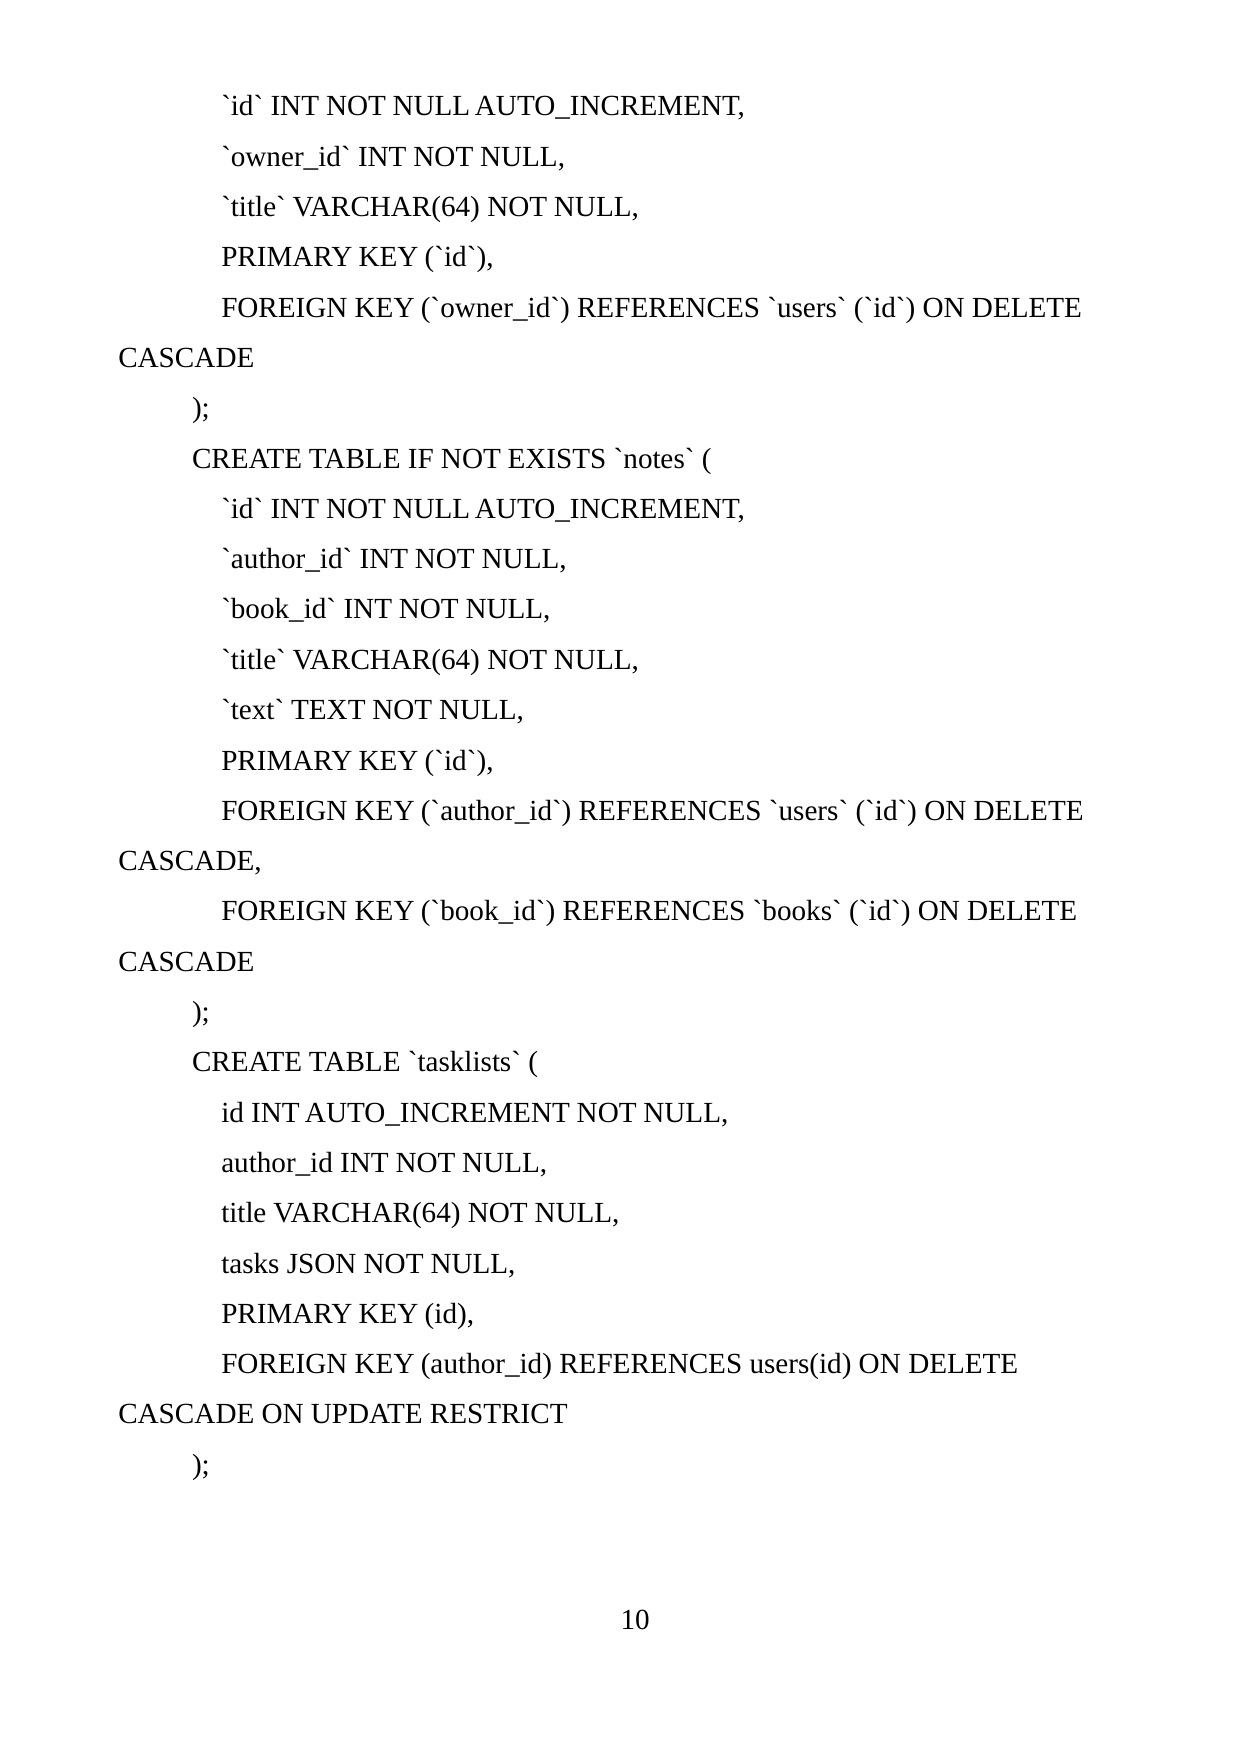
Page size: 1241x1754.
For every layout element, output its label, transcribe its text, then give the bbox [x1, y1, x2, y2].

text FOREIGN KEY (author_id) REFERENCES users(id) ON DELETE CASCADE ON UPDATE RESTRICT [118, 1346, 1152, 1430]
text ); [118, 1447, 1152, 1481]
text PRIMARY KEY (`id`), [118, 743, 1152, 776]
text title VARCHAR(64) NOT NULL, [118, 1195, 1152, 1229]
text `author_id` INT NOT NULL, [118, 541, 1152, 575]
text PRIMARY KEY (`id`), [118, 239, 1152, 273]
text `id` INT NOT NULL AUTO_INCREMENT, [118, 491, 1152, 524]
text `title` VARCHAR(64) NOT NULL, [118, 642, 1152, 676]
text FOREIGN KEY (`owner_id`) REFERENCES `users` (`id`) ON DELETE CASCADE [118, 290, 1152, 374]
text FOREIGN KEY (`author_id`) REFERENCES `users` (`id`) ON DELETE CASCADE, [118, 793, 1152, 877]
text `book_id` INT NOT NULL, [118, 592, 1152, 625]
text CREATE TABLE IF NOT EXISTS `notes` ( [118, 441, 1152, 474]
text tasks JSON NOT NULL, [118, 1246, 1152, 1279]
text id INT AUTO_INCREMENT NOT NULL, [118, 1095, 1152, 1128]
text `owner_id` INT NOT NULL, [118, 139, 1152, 172]
text `id` INT NOT NULL AUTO_INCREMENT, [118, 88, 1152, 122]
text ); [118, 390, 1152, 424]
text CREATE TABLE `tasklists` ( [118, 1044, 1152, 1078]
text `title` VARCHAR(64) NOT NULL, [118, 189, 1152, 223]
text FOREIGN KEY (`book_id`) REFERENCES `books` (`id`) ON DELETE CASCADE [118, 893, 1152, 977]
text author_id INT NOT NULL, [118, 1145, 1152, 1179]
text PRIMARY KEY (id), [118, 1296, 1152, 1329]
text ); [118, 994, 1152, 1028]
text `text` TEXT NOT NULL, [118, 692, 1152, 726]
